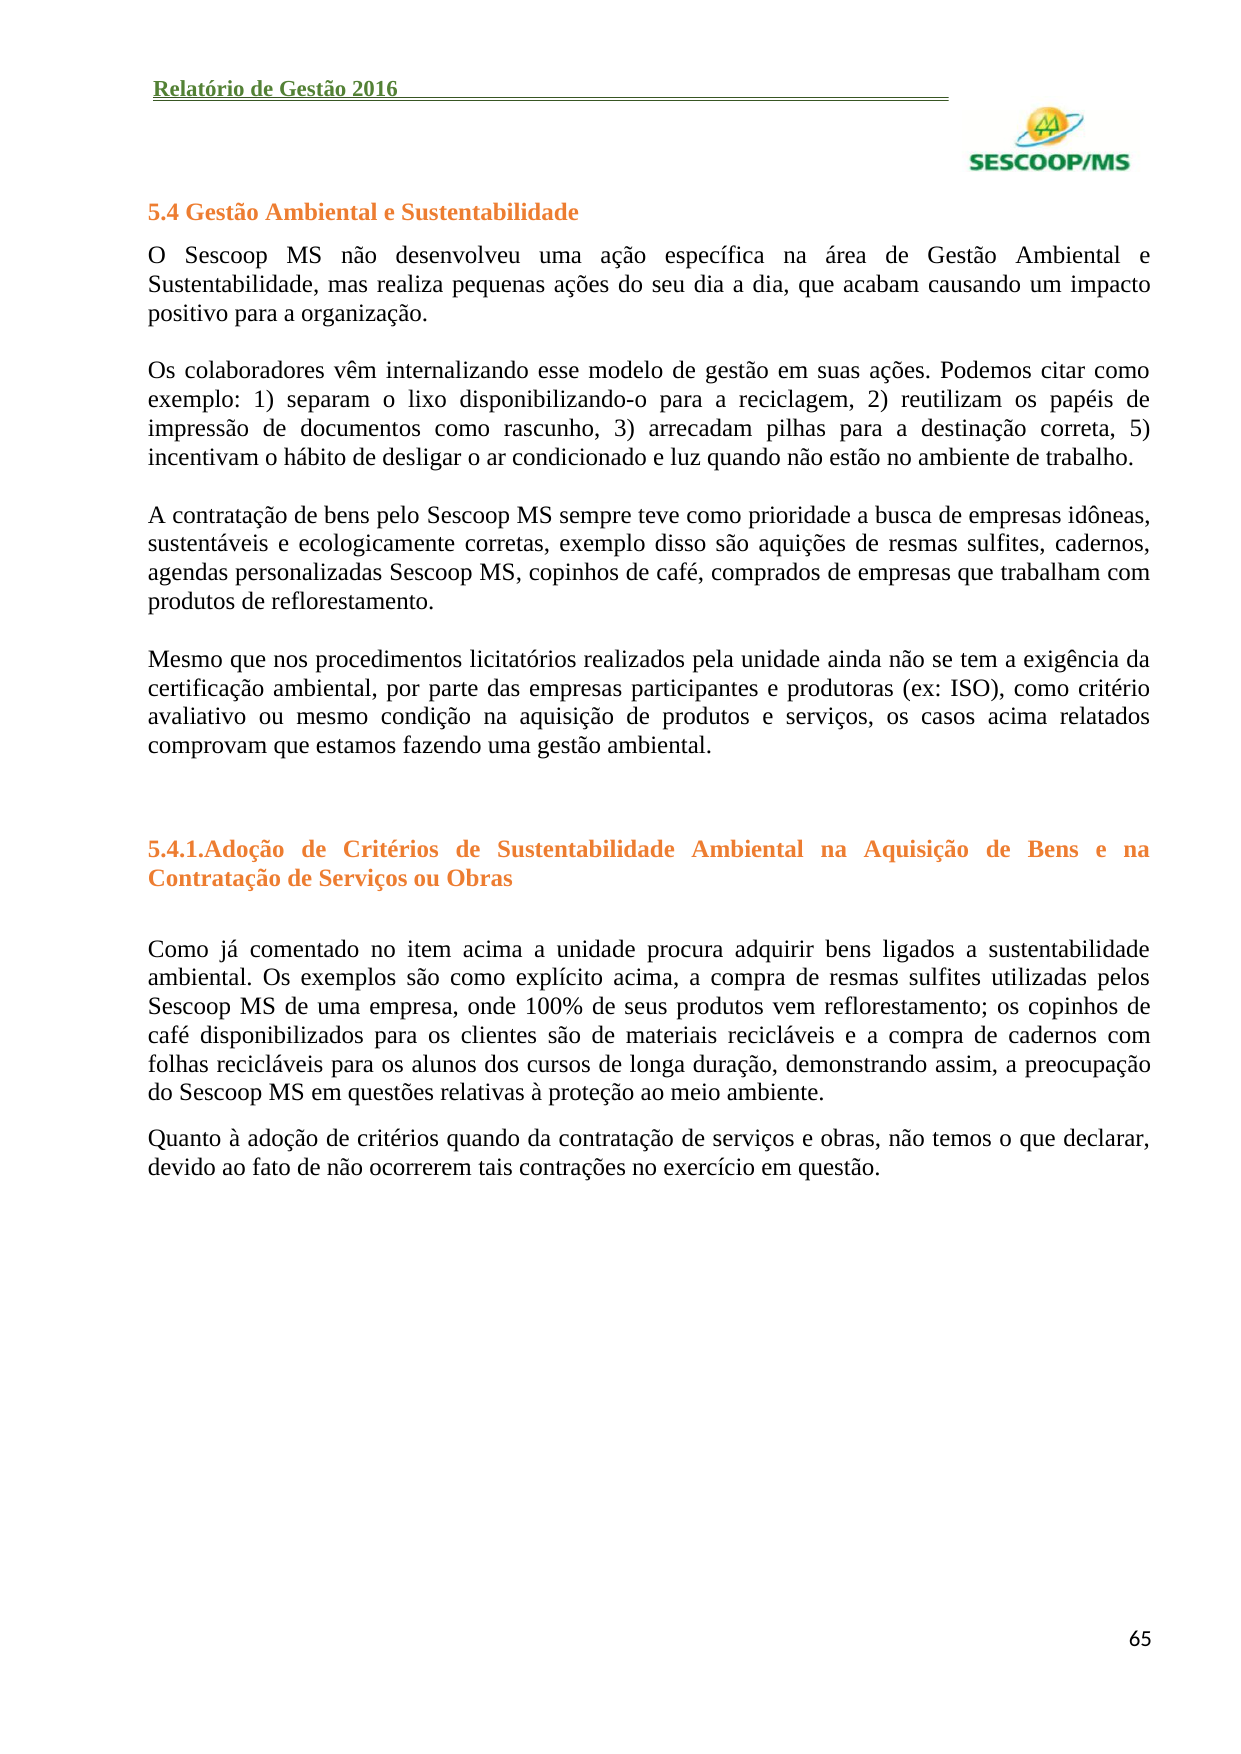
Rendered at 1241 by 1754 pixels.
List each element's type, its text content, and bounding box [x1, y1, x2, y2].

text A contratação de bens pelo Sescoop MS sempre teve como prioridade a busca de empresas idôneas, sustentáveis e ecologicamente corretas, exemplo disso são aquições de resmas sulfites, cadernos, agendas personalizadas Sescoop MS, copinhos de café, comprados de empresas que trabalham com produtos de reflorestamento. [148, 500, 1152, 615]
text Como já comentado no item acima a unidade procura adquirir bens ligados a sustentabilidade ambiental. Os exemplos são como explícito acima, a compra de resmas sulfites utilizadas pelos Sescoop MS de uma empresa, onde 100% de seus produtos vem reflorestamento; os copinhos de café disponibilizados para os clientes são de materiais recicláveis e a compra de cadernos com folhas recicláveis para os alunos dos cursos de longa duração, demonstrando assim, a preocupação do Sescoop MS em questões relativas à proteção ao meio ambiente. [148, 934, 1152, 1106]
text O Sescoop MS não desenvolveu uma ação específica na área de Gestão Ambiental e Sustentabilidade, mas realiza pequenas ações do seu dia a dia, que acabam causando um impacto positivo para a organização. [148, 240, 1152, 326]
text Os colaboradores vêm internalizando esse modelo de gestão em suas ações. Podemos citar como exemplo: 1) separam o lixo disponibilizando-o para a reciclagem, 2) reutilizam os papéis de impressão de documentos como rascunho, 3) arrecadam pilhas para a destinação correta, 5) incentivam o hábito de desligar o ar condicionado e luz quando não estão no ambiente de trabalho. [148, 356, 1152, 471]
text Quanto à adoção de critérios quando da contratação de serviços e obras, não temos o que declarar, devido ao fato de não ocorrerem tais contrações no exercício em questão. [148, 1123, 1152, 1180]
text Mesmo que nos procedimentos licitatórios realizados pela unidade ainda não se tem a exigência da certificação ambiental, por parte das empresas participantes e produtoras (ex: ISO), como critério avaliativo ou mesmo condição na aquisição de produtos e serviços, os casos acima relatados comprovam que estamos fazendo uma gestão ambiental. [148, 644, 1152, 759]
subtitle 5.4.1.Adoção de Critérios de Sustentabilidade Ambiental na Aquisição de Bens e na Contratação de Serviços ou Obras [148, 834, 1152, 892]
subtitle 5.4 Gestão Ambiental e Sustentabilidade [148, 197, 1152, 226]
